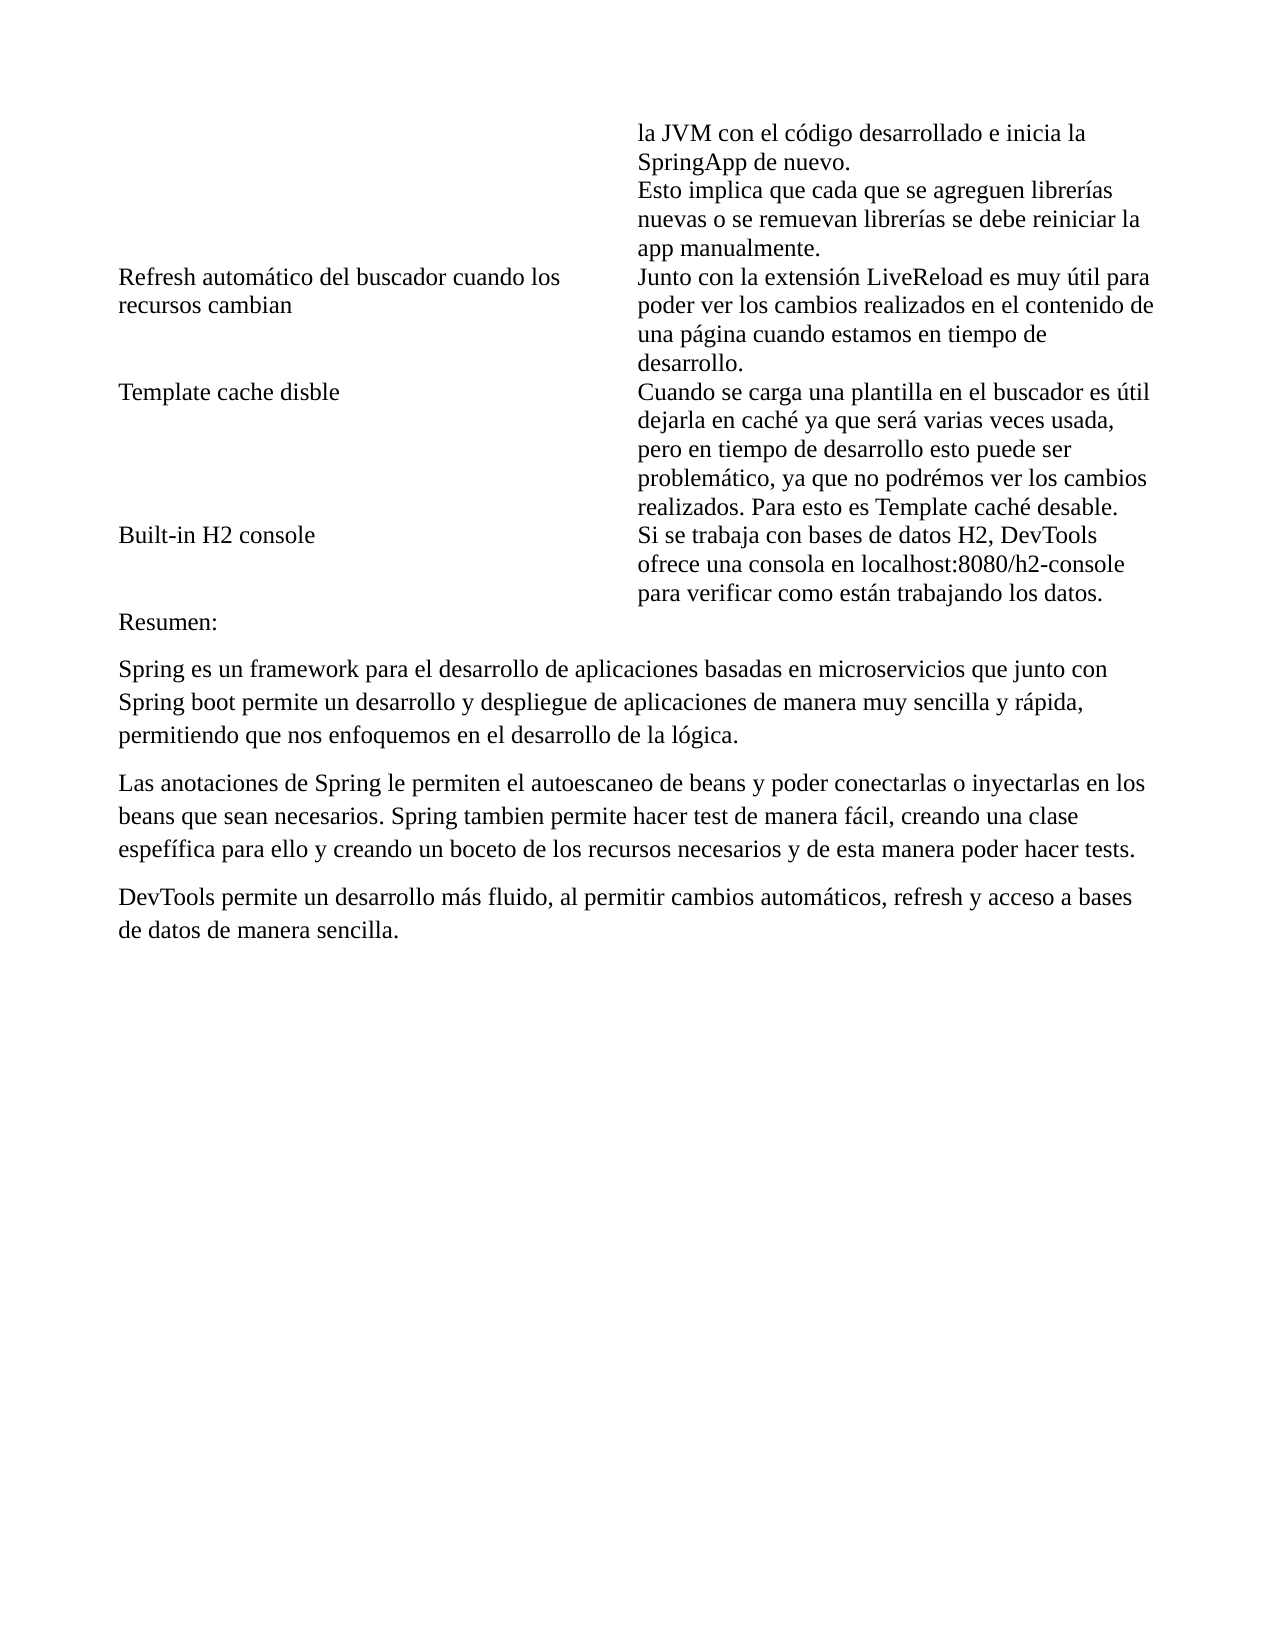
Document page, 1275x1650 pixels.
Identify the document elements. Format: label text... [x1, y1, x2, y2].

table_cell Cuando se carga una plantilla en el buscador es útil dejarla en caché ya que será varias veces usada, pero en tiempo de desarrollo esto puede ser problemático, ya que no podrémos ver los cambios realizados. Para esto es Template caché desable. [638, 377, 1157, 521]
table_cell Built-in H2 console [118, 521, 637, 607]
text Spring es un framework para el desarrollo de aplicaciones basadas en microservicios que junto con Spring boot permite un desarrollo y despliegue de aplicaciones de manera muy sencilla y rápida, permitiendo que nos enfoquemos en el desarrollo de la lógica. [118, 654, 1157, 749]
text DevTools permite un desarrollo más fluido, al permitir cambios automáticos, refresh y acceso a bases de datos de manera sencilla. [118, 882, 1157, 943]
text Las anotaciones de Spring le permiten el autoescaneo de beans y poder conectarlas o inyectarlas en los beans que sean necesarios. Spring tambien permite hacer test de manera fácil, creando una clase espefífica para ello y creando un boceto de los recursos necesarios y de esta manera poder hacer tests. [118, 768, 1157, 863]
table_cell la JVM con el código desarrollado e inicia la SpringApp de nuevo. Esto implica que cada que se agreguen librerías nuevas o se remuevan librerías se debe reiniciar la app manualmente. [638, 118, 1157, 262]
table_cell Refresh automático del buscador cuando los recursos cambian [118, 262, 637, 377]
table_cell Junto con la extensión LiveReload es muy útil para poder ver los cambios realizados en el contenido de una página cuando estamos en tiempo de desarrollo. [638, 262, 1157, 377]
table_cell Template cache disble [118, 377, 637, 521]
table_cell [118, 118, 637, 262]
table_cell Si se trabaja con bases de datos H2, DevTools ofrece una consola en localhost:8080/h2-console para verificar como están trabajando los datos. [638, 521, 1157, 607]
text Resumen: [118, 607, 1157, 636]
